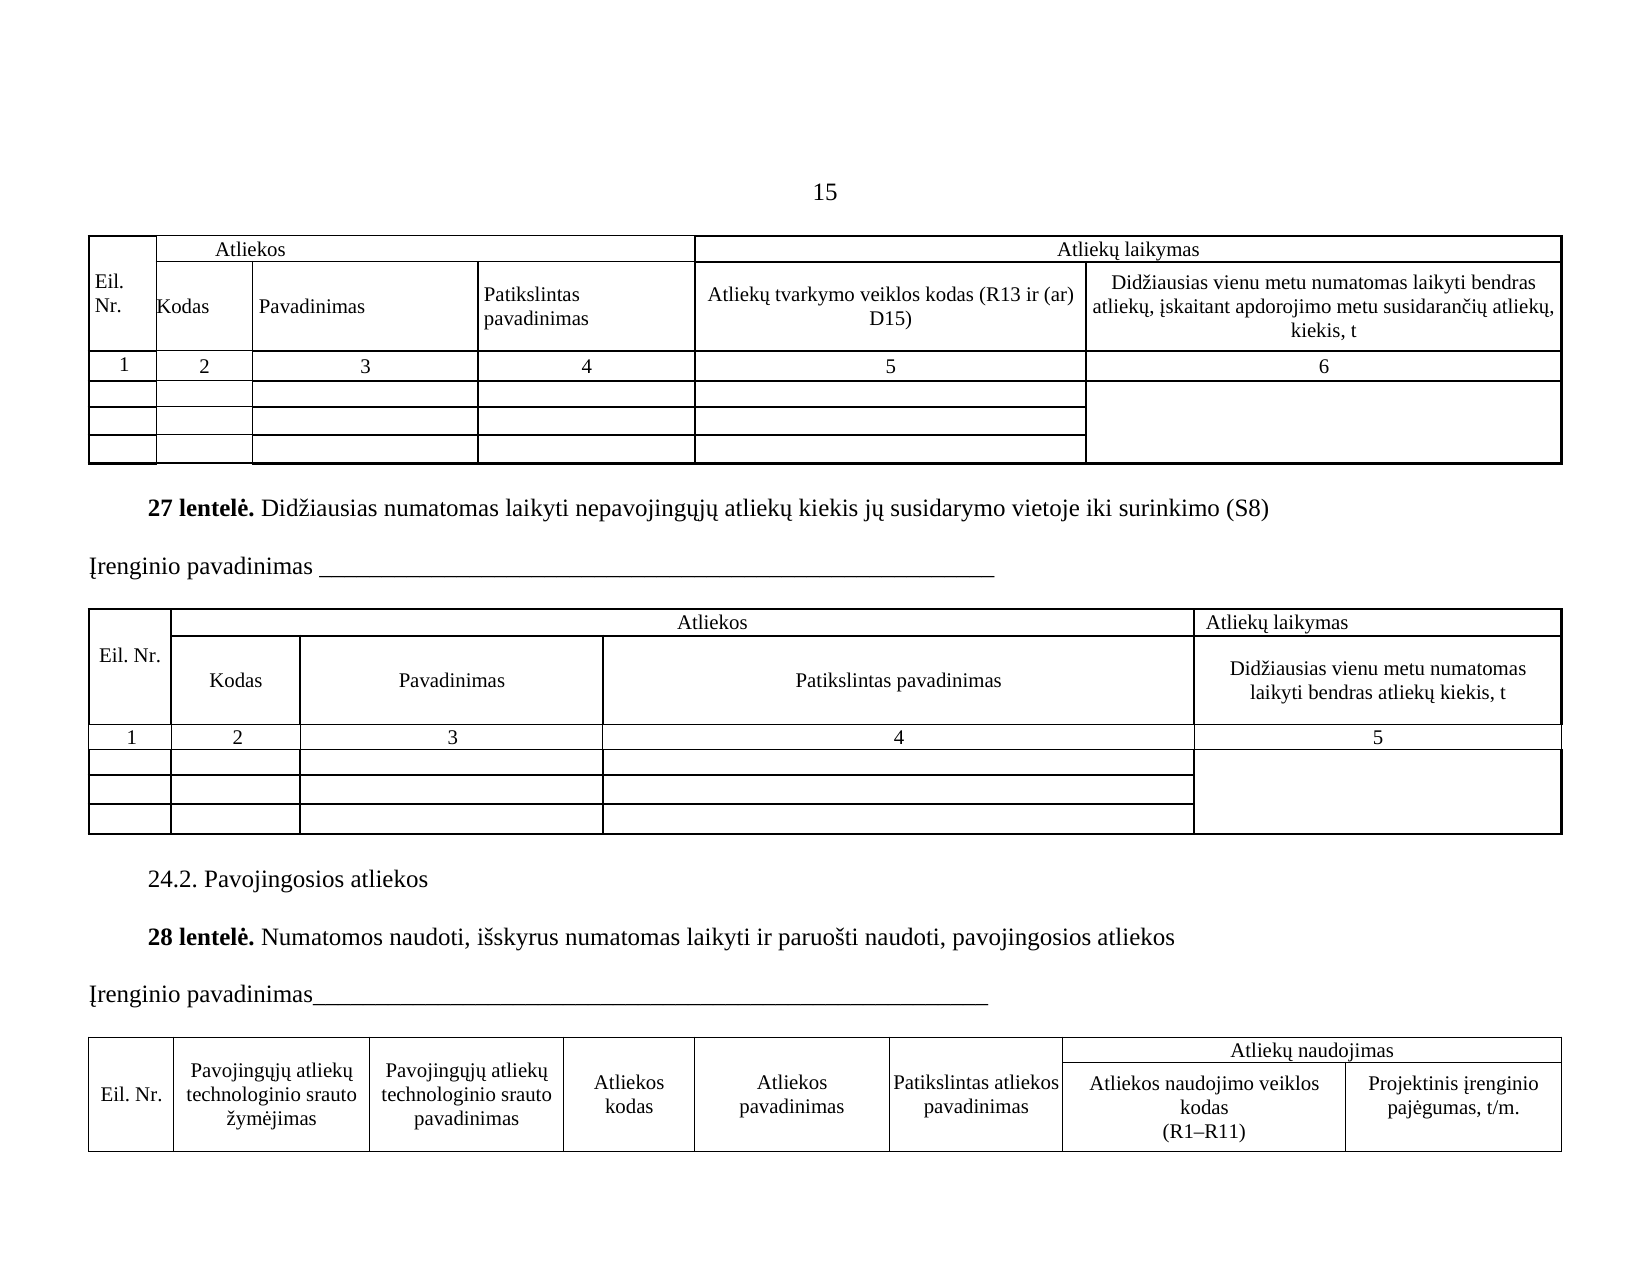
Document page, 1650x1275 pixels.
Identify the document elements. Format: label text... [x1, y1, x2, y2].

table_cell [479, 436, 694, 462]
table_cell 5 [696, 352, 1085, 379]
table_cell [253, 382, 477, 406]
table_header Atliekų laikymas [696, 237, 1560, 261]
table_cell [604, 750, 1193, 774]
table_header Atliekų laikymas [1195, 610, 1560, 634]
table_cell 5 [1195, 725, 1561, 749]
text 24.2. Pavojingosios atliekos [89, 864, 1561, 893]
table_cell [696, 382, 1085, 406]
table_header Eil. Nr. [90, 610, 170, 723]
table_cell [1087, 382, 1560, 462]
table_cell [1195, 750, 1560, 833]
table_cell Kodas [157, 262, 252, 350]
table_cell [90, 750, 170, 774]
table_header Atliekos [172, 610, 1193, 634]
table_cell 1 [89, 725, 171, 749]
table_cell 1 [90, 352, 156, 379]
text Įrenginio pavadinimas [89, 979, 1561, 1008]
table_cell Atliekų tvarkymo veiklos kodas (R13 ir (ar) D15) [696, 263, 1085, 350]
table_cell [479, 408, 694, 434]
table_cell Atliekos naudojimo veiklos kodas (R1–R11) [1063, 1063, 1345, 1151]
table_cell [90, 382, 156, 406]
table_cell Didžiausias vienu metu numatomas laikyti bendras atliekų, įskaitant apdorojimo metu susidarančių atliekų, kiekis, t [1087, 263, 1560, 350]
table_cell [90, 805, 170, 833]
text 28 lentelė. Numatomos naudoti, išskyrus numatomas laikyti ir paruošti naudoti, pavojingosios atliekos [89, 922, 1561, 950]
table_cell [696, 408, 1085, 434]
table_header Patikslintas atliekos pavadinimas [890, 1038, 1062, 1151]
table_cell [604, 776, 1193, 802]
table_cell [172, 776, 299, 802]
table_cell 4 [479, 352, 694, 379]
table_cell Didžiausias vienu metu numatomas laikyti bendras atliekų kiekis, t [1195, 637, 1560, 723]
table_header Atliekos pavadinimas [695, 1038, 889, 1151]
table_cell Patikslintas pavadinimas [479, 262, 694, 350]
table_cell 3 [253, 352, 477, 379]
table_cell [90, 776, 170, 802]
table_header Eil. Nr. [89, 1038, 173, 1151]
table_cell Patikslintas pavadinimas [604, 637, 1193, 723]
table_cell Pavadinimas [253, 262, 477, 350]
table_cell [157, 407, 252, 434]
table_cell 2 [172, 725, 300, 749]
table_cell 2 [157, 351, 252, 379]
table_header Atliekos kodas [564, 1038, 694, 1151]
table_cell [301, 776, 602, 802]
table_cell [253, 436, 477, 462]
table_cell [157, 435, 252, 462]
table_cell [301, 805, 602, 833]
table_cell [157, 381, 252, 406]
table_cell [604, 805, 1193, 833]
table_header Eil. Nr. [90, 237, 156, 350]
table_cell Projektinis įrenginio pajėgumas, t/m. [1346, 1063, 1561, 1151]
table_cell 4 [603, 725, 1194, 749]
table_cell [696, 436, 1085, 462]
table_cell [301, 750, 602, 774]
table_cell 3 [301, 725, 602, 749]
table_cell [90, 436, 156, 462]
text 27 lentelė. Didžiausias numatomas laikyti nepavojingųjų atliekų kiekis jų susidarymo vietoje iki surinkimo (S8) [89, 493, 1561, 522]
table_header Atliekos [157, 236, 694, 261]
table_cell [90, 408, 156, 434]
table_header Pavojingųjų atliekų technologinio srauto pavadinimas [370, 1038, 563, 1151]
table_cell Kodas [172, 637, 299, 723]
table_cell [479, 382, 694, 406]
table_cell [172, 805, 299, 833]
table_cell 6 [1087, 352, 1560, 379]
table_cell Pavadinimas [301, 637, 602, 723]
table_header Pavojingųjų atliekų technologinio srauto žymėjimas [174, 1038, 369, 1151]
text Įrenginio pavadinimas  [89, 551, 1561, 579]
table_header Atliekų naudojimas [1063, 1038, 1561, 1062]
table_cell [253, 408, 477, 434]
table_cell [172, 750, 299, 774]
